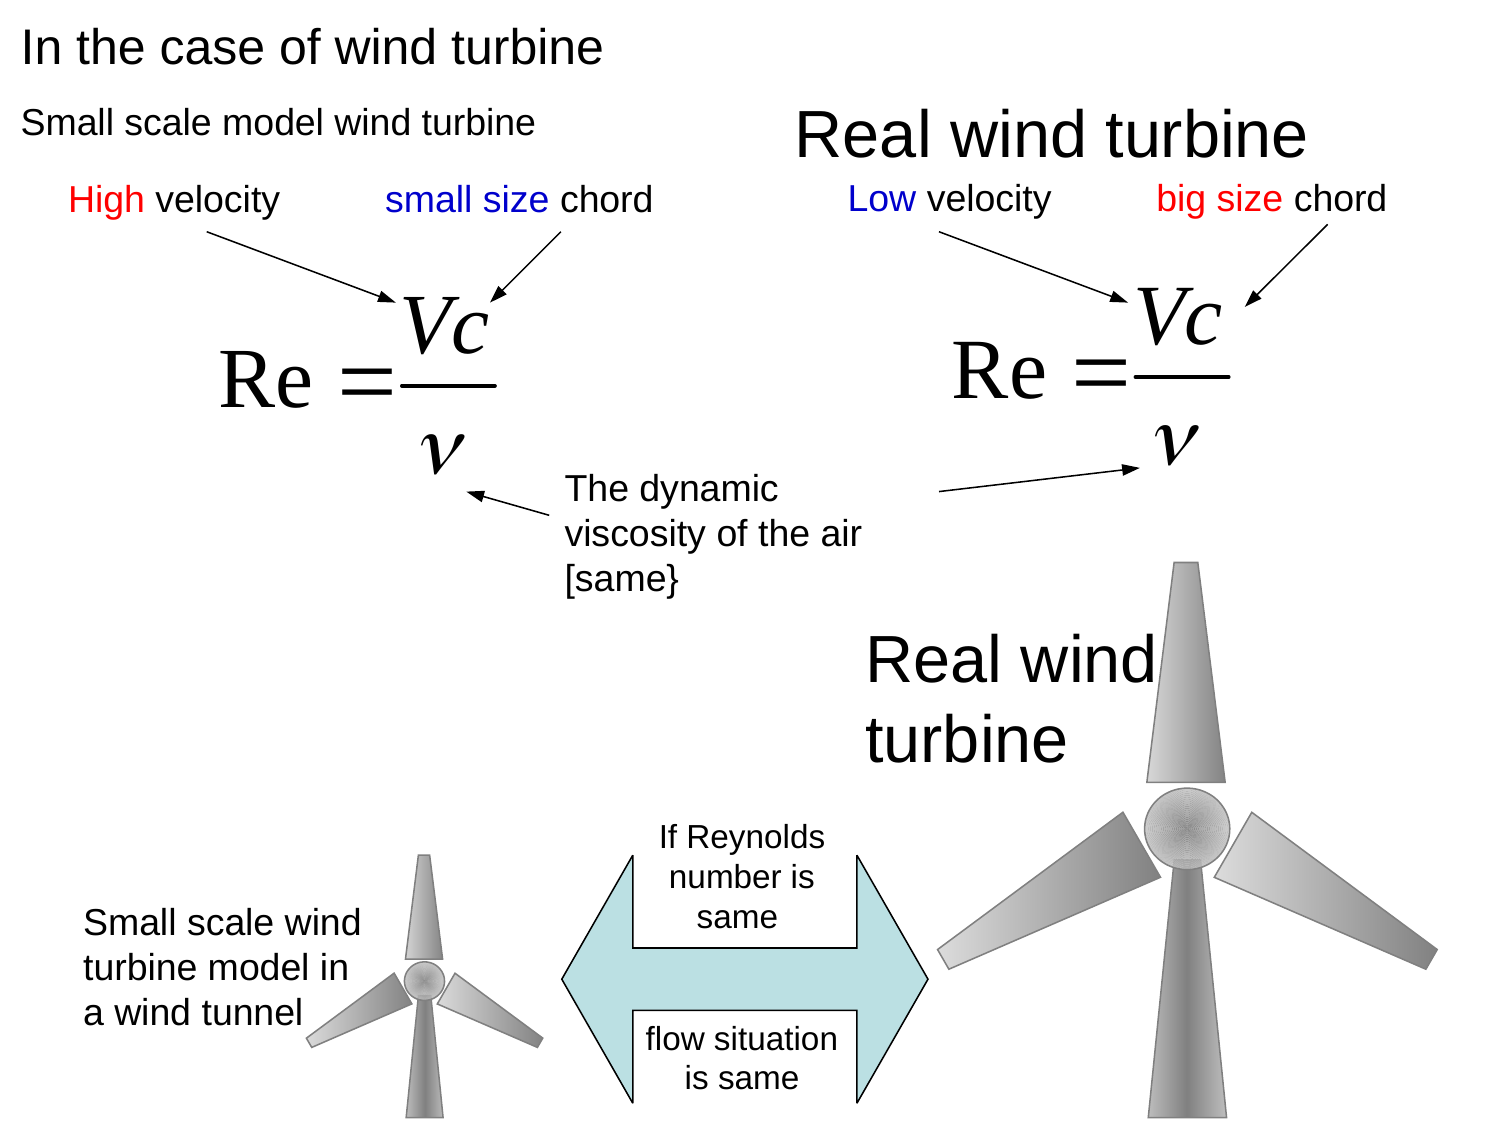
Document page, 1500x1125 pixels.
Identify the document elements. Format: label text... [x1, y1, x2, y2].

text_box Real wind turbine [779, 83, 1477, 180]
text_box [405, 855, 443, 960]
text_box [309, 1043, 322, 1048]
text_box In the case of wind turbine [5, 7, 868, 83]
chart [939, 262, 1247, 485]
text_box Small scale wind turbine model in a wind tunnel [68, 890, 389, 1043]
text_box [866, 871, 928, 1088]
text_box If Reynolds number is same flow situation is same [619, 807, 866, 1106]
text_box [1144, 788, 1230, 1118]
chart [205, 271, 513, 493]
text_box [937, 812, 1161, 970]
text_box The dynamic viscosity of the air [same} [549, 456, 940, 608]
text_box [389, 961, 445, 1118]
text_box Small scale model wind turbine [5, 90, 668, 151]
text_box [561, 879, 619, 1080]
text_box [1168, 562, 1226, 783]
text_box [437, 973, 543, 1048]
text_box Real wind turbine [850, 608, 1176, 785]
text_box [1214, 812, 1438, 970]
text_box Low velocity big size chord [832, 180, 1424, 227]
text_box High velocity small size chord [53, 167, 715, 229]
